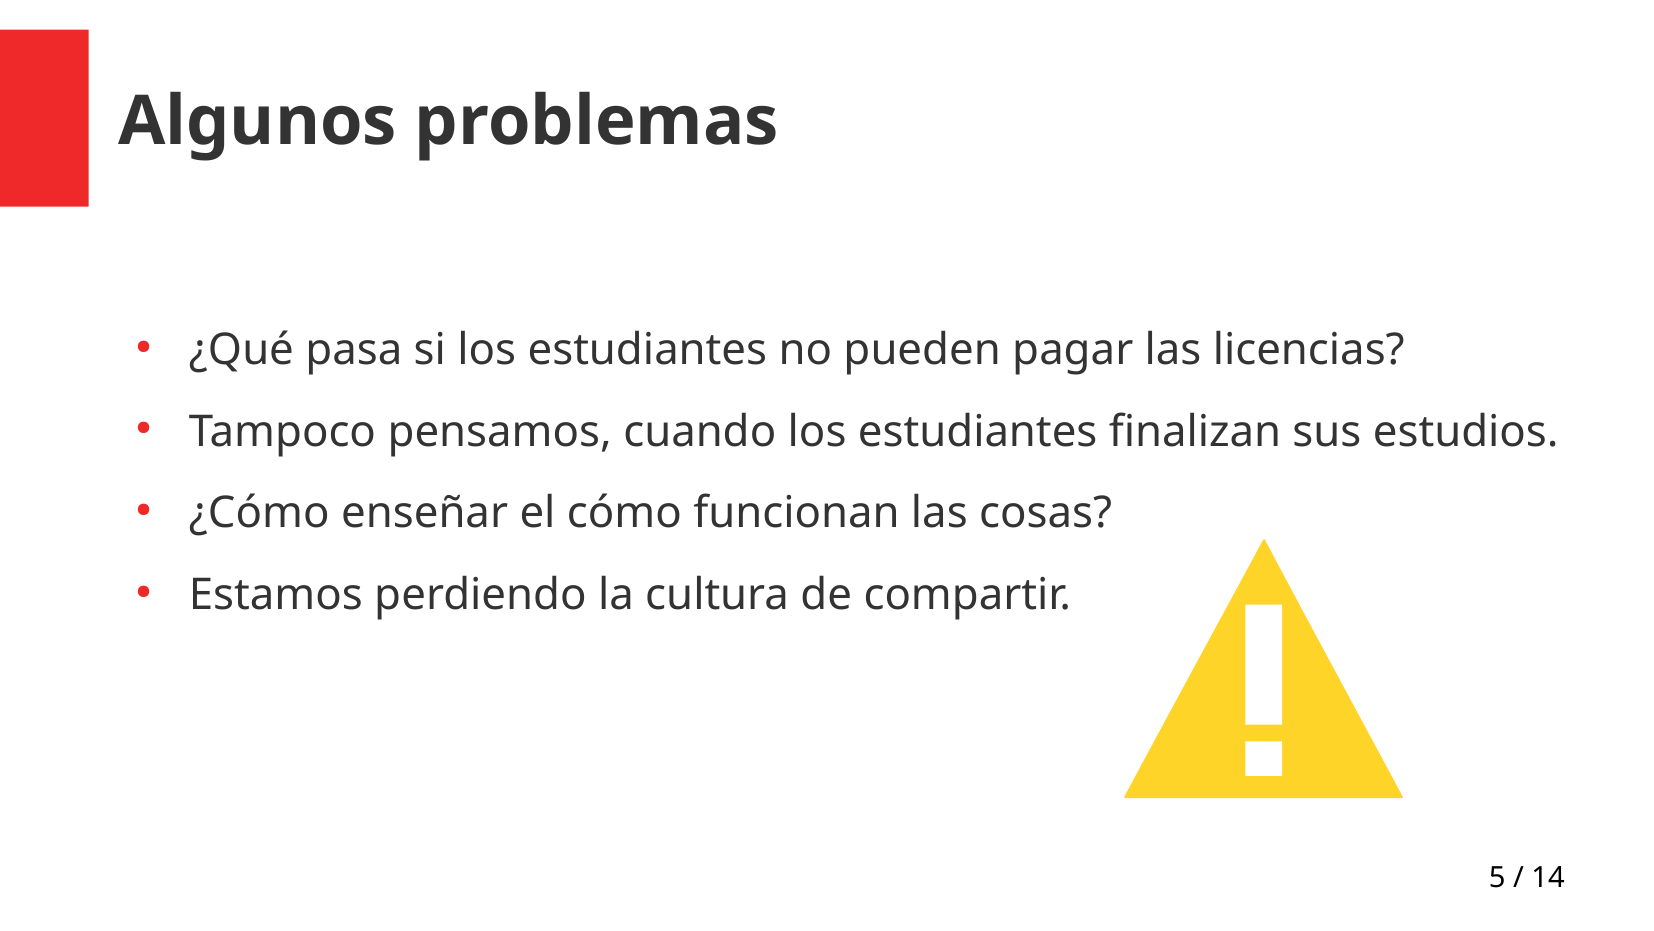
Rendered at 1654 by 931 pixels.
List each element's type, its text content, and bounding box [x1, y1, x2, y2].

text_box [1125, 540, 1403, 798]
list ¿Qué pasa si los estudiantes no pueden pagar las licencias? Tampoco pensamos, cuando los estudiantes finalizan sus estudios. ¿Cómo enseñar el cómo funcionan las cosas? Estamos perdiendo la cultura de compartir. [118, 236, 1595, 798]
title Algunos problemas [118, 29, 1595, 207]
